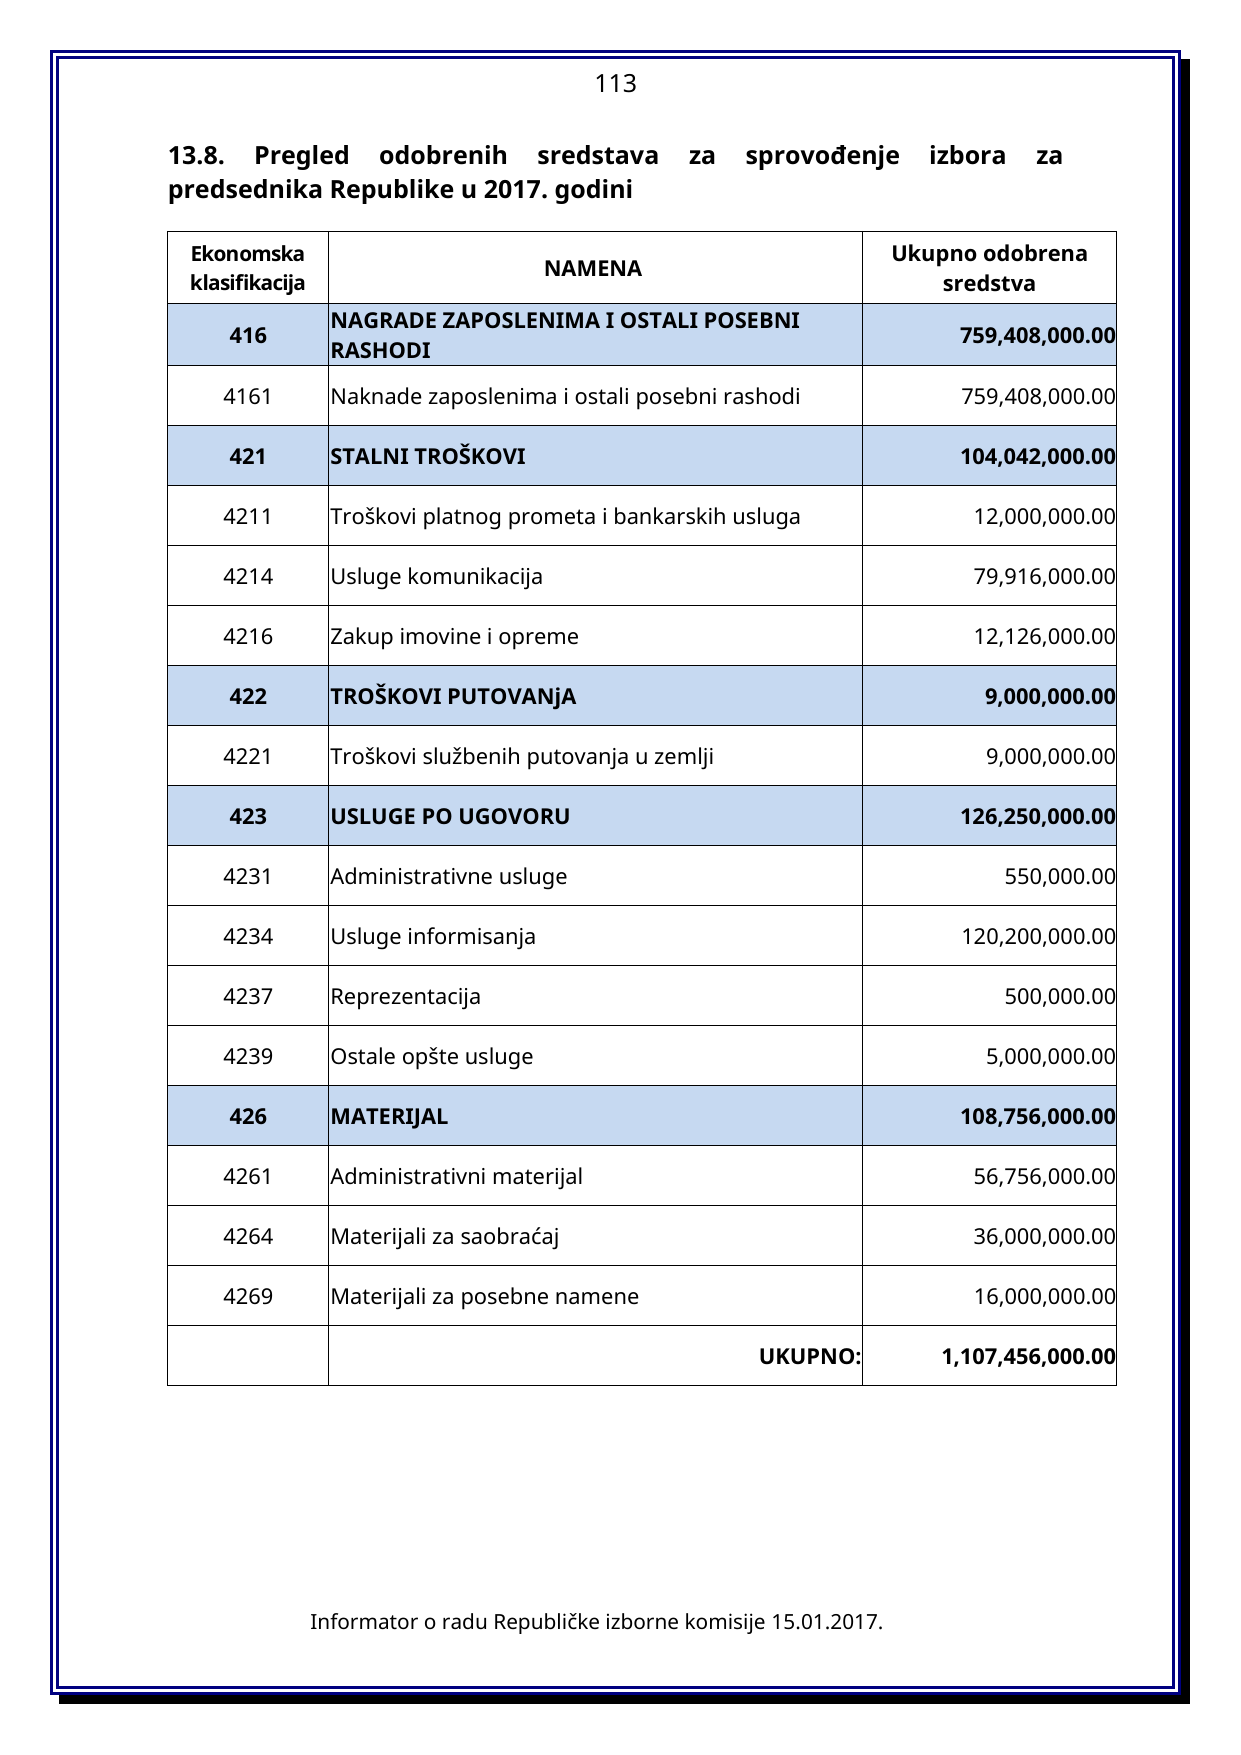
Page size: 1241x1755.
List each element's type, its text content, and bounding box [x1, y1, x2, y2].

table_header Ekonomska klasifikacija [168, 232, 328, 303]
table_cell Reprezentacija [329, 966, 862, 1025]
table_cell 4211 [168, 486, 328, 545]
table_cell Troškovi službenih putovanja u zemlji [329, 726, 862, 785]
table_cell 56,756,000.00 [863, 1146, 1116, 1205]
table_cell Zakup imovine i opreme [329, 606, 862, 665]
table_cell 104,042,000.00 [863, 426, 1116, 485]
table_cell 422 [168, 666, 328, 725]
table_cell 4221 [168, 726, 328, 785]
table_cell Troškovi platnog prometa i bankarskih usluga [329, 486, 862, 545]
table_cell 550,000.00 [863, 846, 1116, 905]
table_cell Materijali za saobraćaj [329, 1206, 862, 1265]
table_cell 416 [168, 304, 328, 365]
table_cell [168, 1326, 328, 1385]
table_cell 16,000,000.00 [863, 1266, 1116, 1325]
table_cell 421 [168, 426, 328, 485]
table_cell 4239 [168, 1026, 328, 1085]
table_cell 4216 [168, 606, 328, 665]
table_cell 9,000,000.00 [863, 726, 1116, 785]
table_cell 4231 [168, 846, 328, 905]
table_cell 9,000,000.00 [863, 666, 1116, 725]
table_cell 4214 [168, 546, 328, 605]
table_cell 423 [168, 786, 328, 845]
table_cell 4234 [168, 906, 328, 965]
table_cell 759,408,000.00 [863, 366, 1116, 425]
table_cell 426 [168, 1086, 328, 1145]
table_cell USLUGE PO UGOVORU [329, 786, 862, 845]
table_cell 126,250,000.00 [863, 786, 1116, 845]
table_cell 4269 [168, 1266, 328, 1325]
table_cell 79,916,000.00 [863, 546, 1116, 605]
table_cell 108,756,000.00 [863, 1086, 1116, 1145]
table_cell Usluge informisanja [329, 906, 862, 965]
table_header NAMENA [329, 232, 862, 303]
table_cell 759,408,000.00 [863, 304, 1116, 365]
table_cell NAGRADE ZAPOSLENIMA I OSTALI POSEBNI RASHODI [329, 304, 862, 365]
table_cell Naknade zaposlenima i ostali posebni rashodi [329, 366, 862, 425]
subtitle 13.8. Pregled odobrenih sredstava za sprovođenje izbora za predsednika Republike u 2017. godini [168, 138, 1063, 206]
table_cell 120,200,000.00 [863, 906, 1116, 965]
table_cell 4264 [168, 1206, 328, 1265]
table_cell 4261 [168, 1146, 328, 1205]
table_cell 4161 [168, 366, 328, 425]
table_cell 12,000,000.00 [863, 486, 1116, 545]
table_cell 4237 [168, 966, 328, 1025]
table_cell 36,000,000.00 [863, 1206, 1116, 1265]
table_cell TROŠKOVI PUTOVANjA [329, 666, 862, 725]
table_cell Administrativne usluge [329, 846, 862, 905]
table_cell Materijali za posebne namene [329, 1266, 862, 1325]
table_cell Ostale opšte usluge [329, 1026, 862, 1085]
table_cell 5,000,000.00 [863, 1026, 1116, 1085]
table_cell STALNI TROŠKOVI [329, 426, 862, 485]
table_cell 1,107,456,000.00 [863, 1326, 1116, 1385]
table_cell Administrativni materijal [329, 1146, 862, 1205]
table_cell Usluge komunikacija [329, 546, 862, 605]
table_cell UKUPNO: [329, 1326, 862, 1385]
table_cell 12,126,000.00 [863, 606, 1116, 665]
table_cell 500,000.00 [863, 966, 1116, 1025]
table_cell MATERIJAL [329, 1086, 862, 1145]
table_header Ukupno odobrena sredstva [863, 232, 1116, 303]
